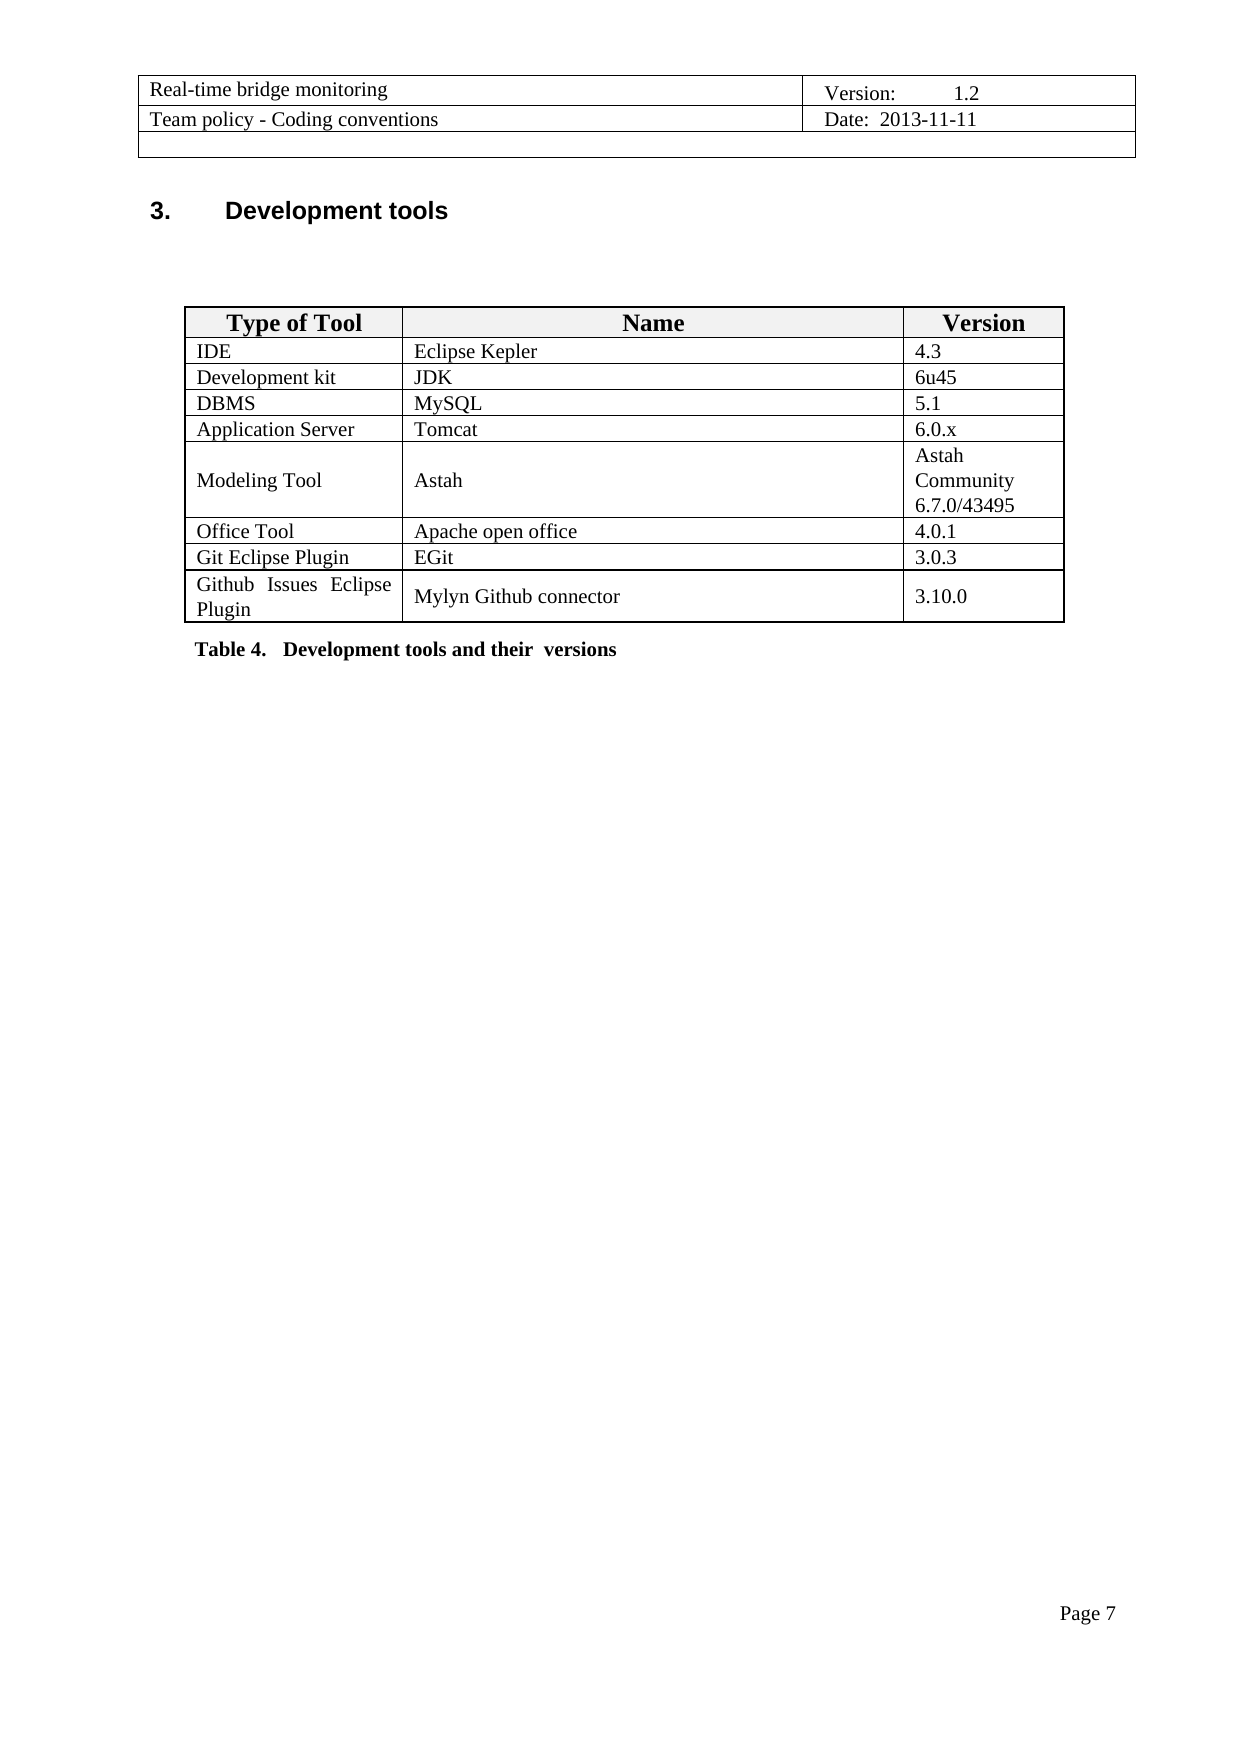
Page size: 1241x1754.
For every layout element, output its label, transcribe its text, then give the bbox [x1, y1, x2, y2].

table_header Type of Tool [186, 308, 402, 337]
table_cell Mylyn Github connector [403, 571, 903, 621]
table_cell 4.0.1 [904, 518, 1063, 543]
table_cell EGit [403, 544, 903, 569]
table_cell Apache open office [403, 518, 903, 543]
table_cell 6.0.x [904, 416, 1063, 441]
table_cell Eclipse Kepler [403, 338, 903, 363]
table_cell DBMS [186, 390, 402, 415]
table_cell Development kit [186, 364, 402, 389]
table_cell 5.1 [904, 390, 1063, 415]
table_cell Astah Community 6.7.0/43495 [904, 442, 1063, 517]
table_cell IDE [186, 338, 402, 363]
table_cell Github Issues Eclipse Plugin [186, 571, 402, 621]
table_cell Git Eclipse Plugin [186, 544, 402, 569]
table_cell 3.10.0 [904, 571, 1063, 621]
table_cell Modeling Tool [186, 442, 402, 517]
text Table 4. Development tools and their versions [194, 636, 1031, 661]
table_cell 3.0.3 [904, 544, 1063, 569]
table_cell Astah [403, 442, 903, 517]
table_cell MySQL [403, 390, 903, 415]
table_cell 6u45 [904, 364, 1063, 389]
table_cell JDK [403, 364, 903, 389]
table_cell Application Server [186, 416, 402, 441]
table_header Name [403, 308, 903, 337]
subtitle Development tools [150, 196, 1090, 224]
table_cell 4.3 [904, 338, 1063, 363]
table_header Version [904, 308, 1063, 337]
table_cell Tomcat [403, 416, 903, 441]
table_cell Office Tool [186, 518, 402, 543]
